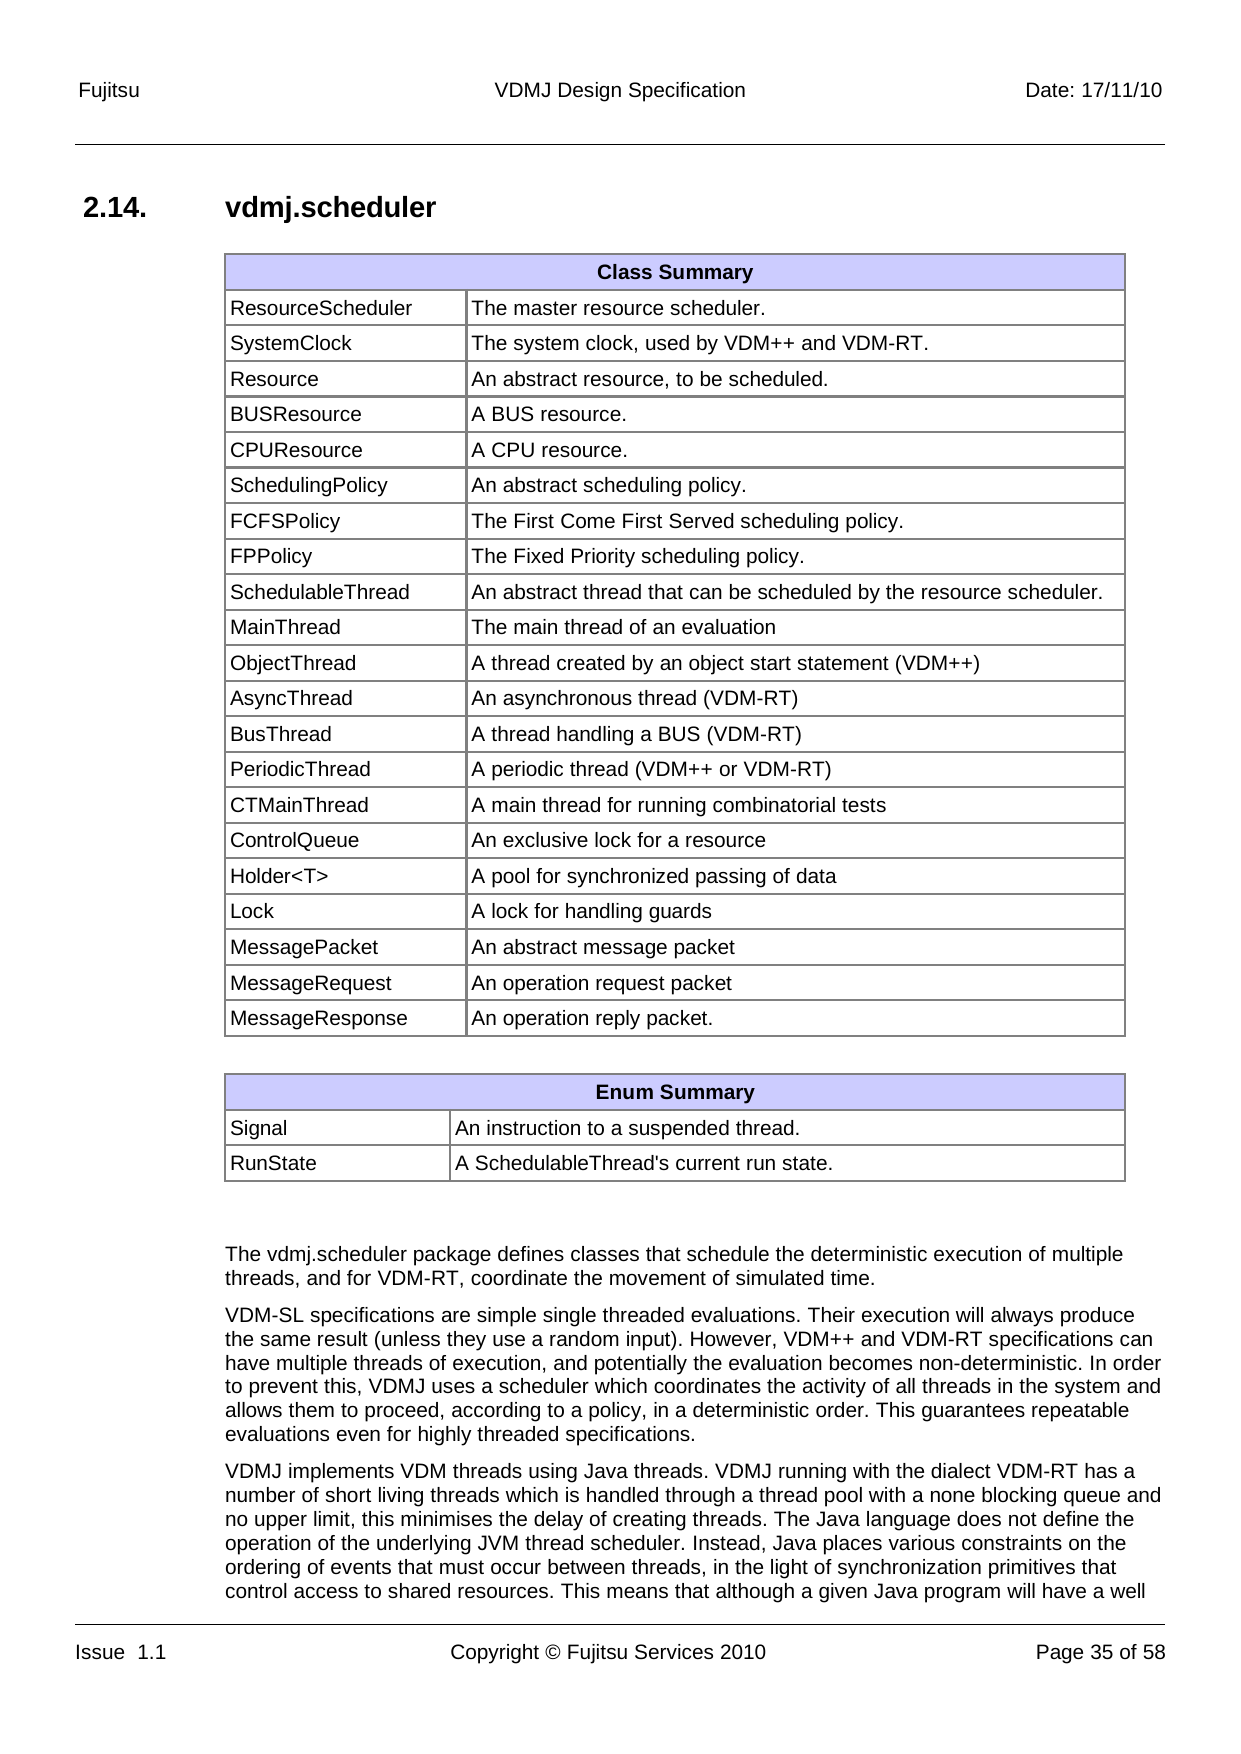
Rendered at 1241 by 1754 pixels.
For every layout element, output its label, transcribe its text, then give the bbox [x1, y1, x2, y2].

table_header Class Summary [226, 255, 1124, 289]
table_cell The Fixed Priority scheduling policy. [468, 540, 1124, 573]
table_cell A lock for handling guards [468, 895, 1124, 928]
subtitle vdmj.scheduler [75, 190, 1165, 223]
text VDM-SL specifications are simple single threaded evaluations. Their execution will always produce the same result (unless they use a random input). However, VDM++ and VDM-RT specifications can have multiple threads of execution, and potentially the evaluation becomes non-deterministic. In order to prevent this, VDMJ uses a scheduler which coordinates the activity of all threads in the system and allows them to proceed, according to a policy, in a deterministic order. This guarantees repeatable evaluations even for highly threaded specifications. [225, 1303, 1165, 1447]
table_cell SystemClock [226, 326, 465, 360]
table_cell An asynchronous thread (VDM-RT) [468, 682, 1124, 715]
table_cell CTMainThread [226, 788, 465, 822]
table_cell FPPolicy [226, 540, 465, 573]
table_cell Resource [226, 362, 465, 395]
table_cell MainThread [226, 611, 465, 644]
table_cell BUSResource [226, 398, 465, 431]
table_cell The main thread of an evaluation [468, 611, 1124, 644]
table_cell The master resource scheduler. [468, 291, 1124, 324]
table_cell SchedulingPolicy [226, 469, 465, 502]
text VDMJ implements VDM threads using Java threads. VDMJ running with the dialect VDM-RT has a number of short living threads which is handled through a thread pool with a none blocking queue and no upper limit, this minimises the delay of creating threads. The Java language does not define the operation of the underlying JVM thread scheduler. Instead, Java places various constraints on the ordering of events that must occur between threads, in the light of synchronization primitives that control access to shared resources. This means that although a given Java program will have a well [225, 1459, 1165, 1603]
table_cell An instruction to a suspended thread. [451, 1111, 1124, 1144]
table_cell A CPU resource. [468, 433, 1124, 466]
table_cell The system clock, used by VDM++ and VDM-RT. [468, 326, 1124, 360]
table_cell A main thread for running combinatorial tests [468, 788, 1124, 822]
table_cell A SchedulableThread's current run state. [451, 1146, 1124, 1180]
table_cell ControlQueue [226, 824, 465, 857]
table_header Enum Summary [226, 1075, 1124, 1109]
table_cell An exclusive lock for a resource [468, 824, 1124, 857]
table_cell An abstract resource, to be scheduled. [468, 362, 1124, 395]
table_cell SchedulableThread [226, 575, 465, 608]
table_cell A pool for synchronized passing of data [468, 859, 1124, 893]
table_cell An abstract thread that can be scheduled by the resource scheduler. [468, 575, 1124, 608]
table_cell PeriodicThread [226, 753, 465, 786]
table_cell CPUResource [226, 433, 465, 466]
table_cell AsyncThread [226, 682, 465, 715]
table_cell MessageResponse [226, 1001, 465, 1035]
table_cell A thread handling a BUS (VDM-RT) [468, 717, 1124, 751]
table_cell FCFSPolicy [226, 504, 465, 537]
table_cell An operation request packet [468, 966, 1124, 999]
table_cell An abstract message packet [468, 930, 1124, 964]
table_cell A periodic thread (VDM++ or VDM-RT) [468, 753, 1124, 786]
table_cell The First Come First Served scheduling policy. [468, 504, 1124, 537]
table_cell MessagePacket [226, 930, 465, 964]
table_cell A thread created by an object start statement (VDM++) [468, 646, 1124, 679]
table_cell BusThread [226, 717, 465, 751]
table_cell Lock [226, 895, 465, 928]
table_cell Signal [226, 1111, 449, 1144]
text The vdmj.scheduler package defines classes that schedule the deterministic execution of multiple threads, and for VDM-RT, coordinate the movement of simulated time. [225, 1242, 1165, 1290]
table_cell ObjectThread [226, 646, 465, 679]
table_cell RunState [226, 1146, 449, 1180]
table_cell MessageRequest [226, 966, 465, 999]
table_cell An operation reply packet. [468, 1001, 1124, 1035]
table_cell A BUS resource. [468, 398, 1124, 431]
table_cell Holder<T> [226, 859, 465, 893]
table_cell ResourceScheduler [226, 291, 465, 324]
table_cell An abstract scheduling policy. [468, 469, 1124, 502]
